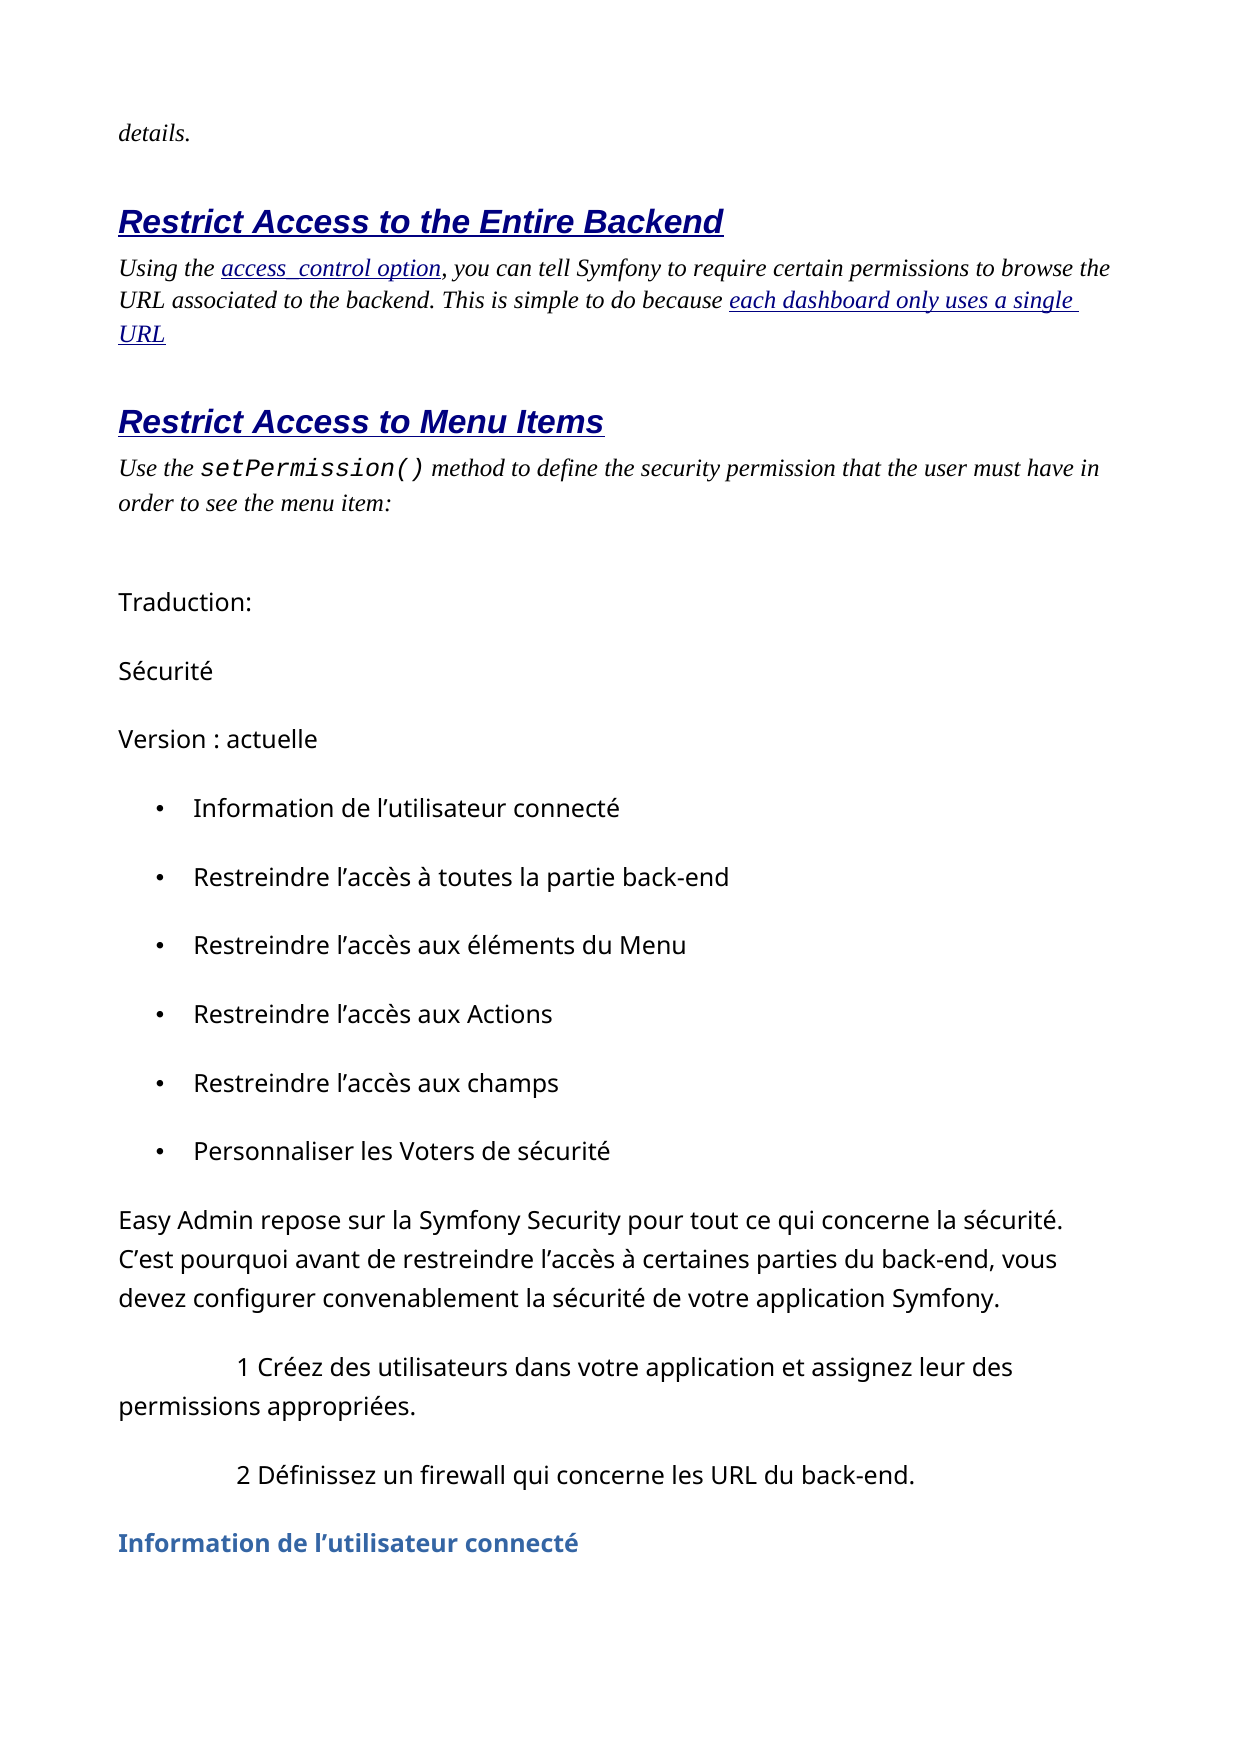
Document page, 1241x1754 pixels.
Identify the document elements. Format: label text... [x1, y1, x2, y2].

list Restreindre l’accès aux Actions [156, 997, 1122, 1031]
text Use the setPermission() method to define the security permission that the user must have in order to see the menu item: [118, 453, 1122, 517]
text Version : actuelle [118, 722, 1122, 756]
text 1 Créez des utilisateurs dans votre application et assignez leur des permissions appropriées. [118, 1349, 1122, 1423]
text 2 Définissez un firewall qui concerne les URL du back-end. [118, 1457, 1122, 1491]
list Restreindre l’accès à toutes la partie back-end [156, 859, 1122, 893]
text Easy Admin repose sur la Symfony Security pour tout ce qui concerne la sécurité. C’est pourquoi avant de restreindre l’accès à certaines parties du back-end, vous devez configurer convenablement la sécurité de votre application Symfony. [118, 1203, 1122, 1315]
text Information de l’utilisateur connecté [118, 1526, 1122, 1560]
text Using the access_control option, you can tell Symfony to require certain permissions to browse the URL associated to the backend. This is simple to do because each dashboard only uses a single URL [118, 253, 1122, 347]
list Information de l’utilisateur connecté [156, 791, 1122, 825]
text details. [118, 118, 1122, 147]
list Personnaliser les Voters de sécurité [156, 1134, 1122, 1168]
subtitle Restrict Access to Menu Items [118, 402, 1122, 441]
subtitle Restrict Access to the Entire Backend [118, 201, 1122, 240]
list Restreindre l’accès aux éléments du Menu [156, 928, 1122, 962]
text Traduction: [118, 585, 1122, 619]
text Sécurité [118, 653, 1122, 687]
list Restreindre l’accès aux champs [156, 1065, 1122, 1099]
